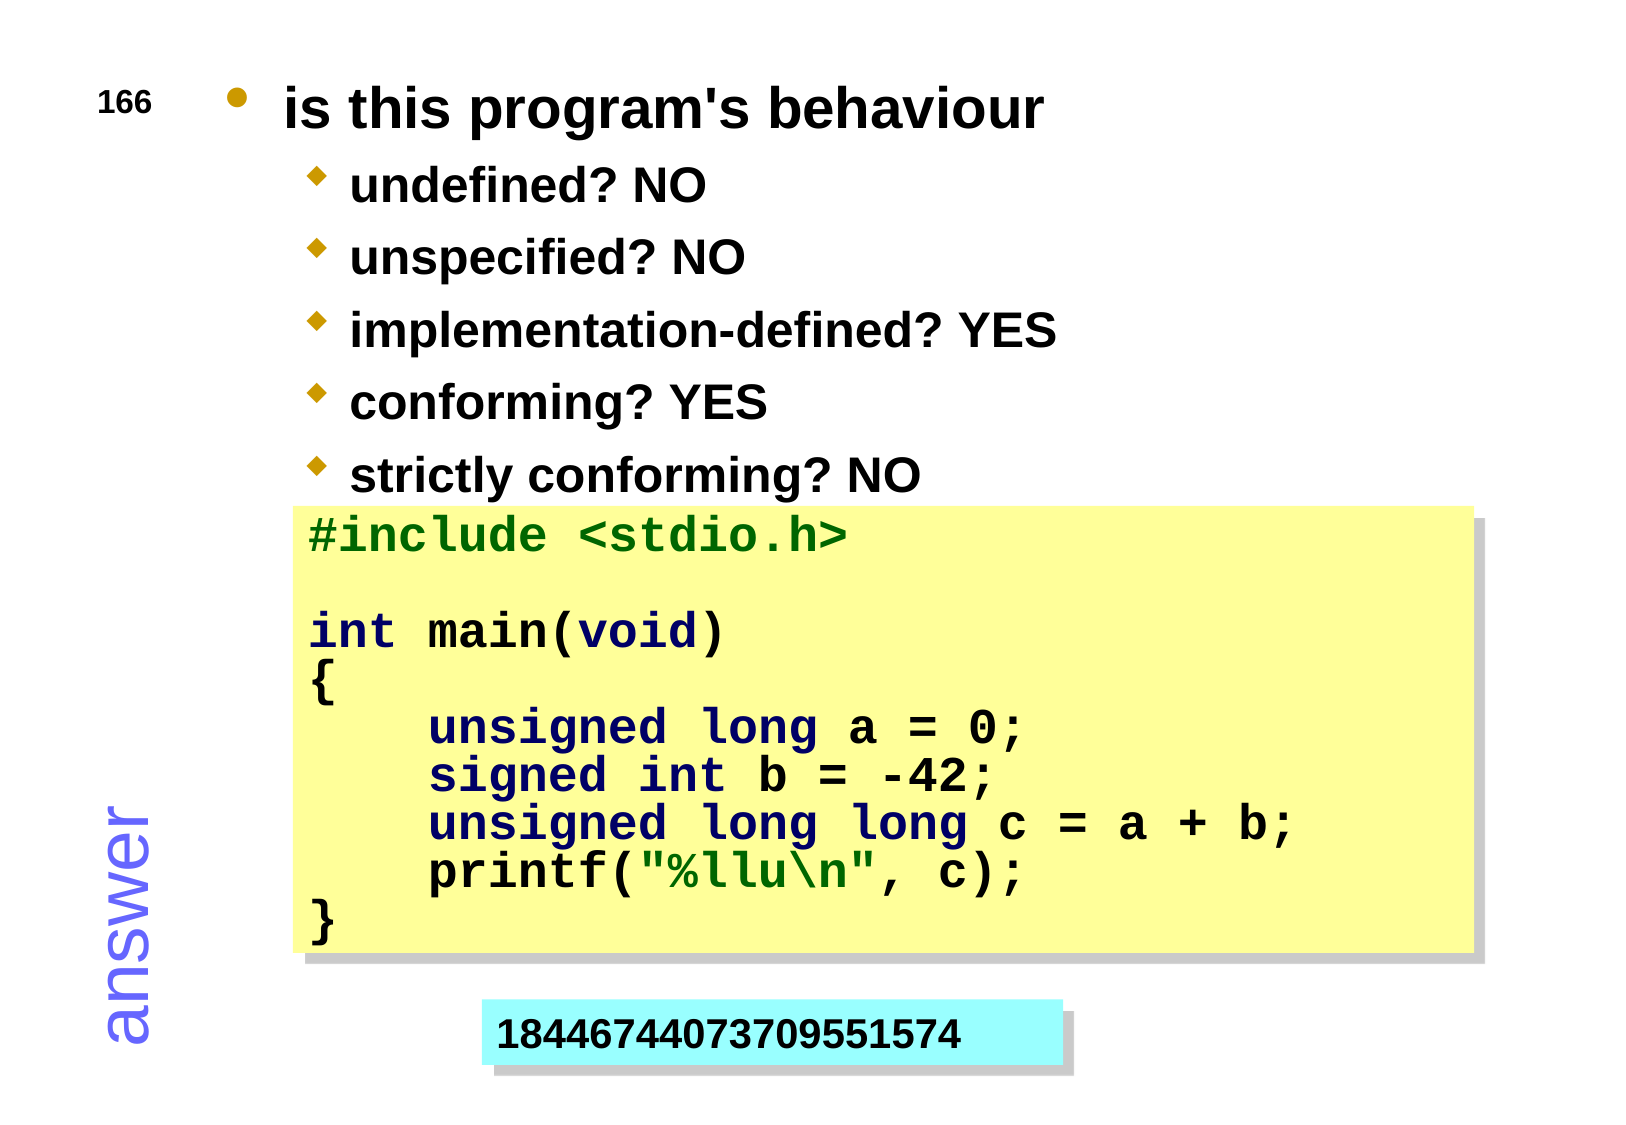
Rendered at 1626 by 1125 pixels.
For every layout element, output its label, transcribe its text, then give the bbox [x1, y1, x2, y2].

text_box 18446744073709551574 [481, 999, 1064, 1065]
title answer [50, 54, 188, 1063]
list is this program's behaviour undefined? NO unspecified? NO implementation-defined? YES conforming? YES strictly conforming? NO [212, 62, 1593, 1063]
text_box #include <stdio.h> int main(void) { unsigned long a = 0; signed int b = -42; unsigned long long c = a + b; printf("%llu\n", c); } [292, 505, 1475, 953]
